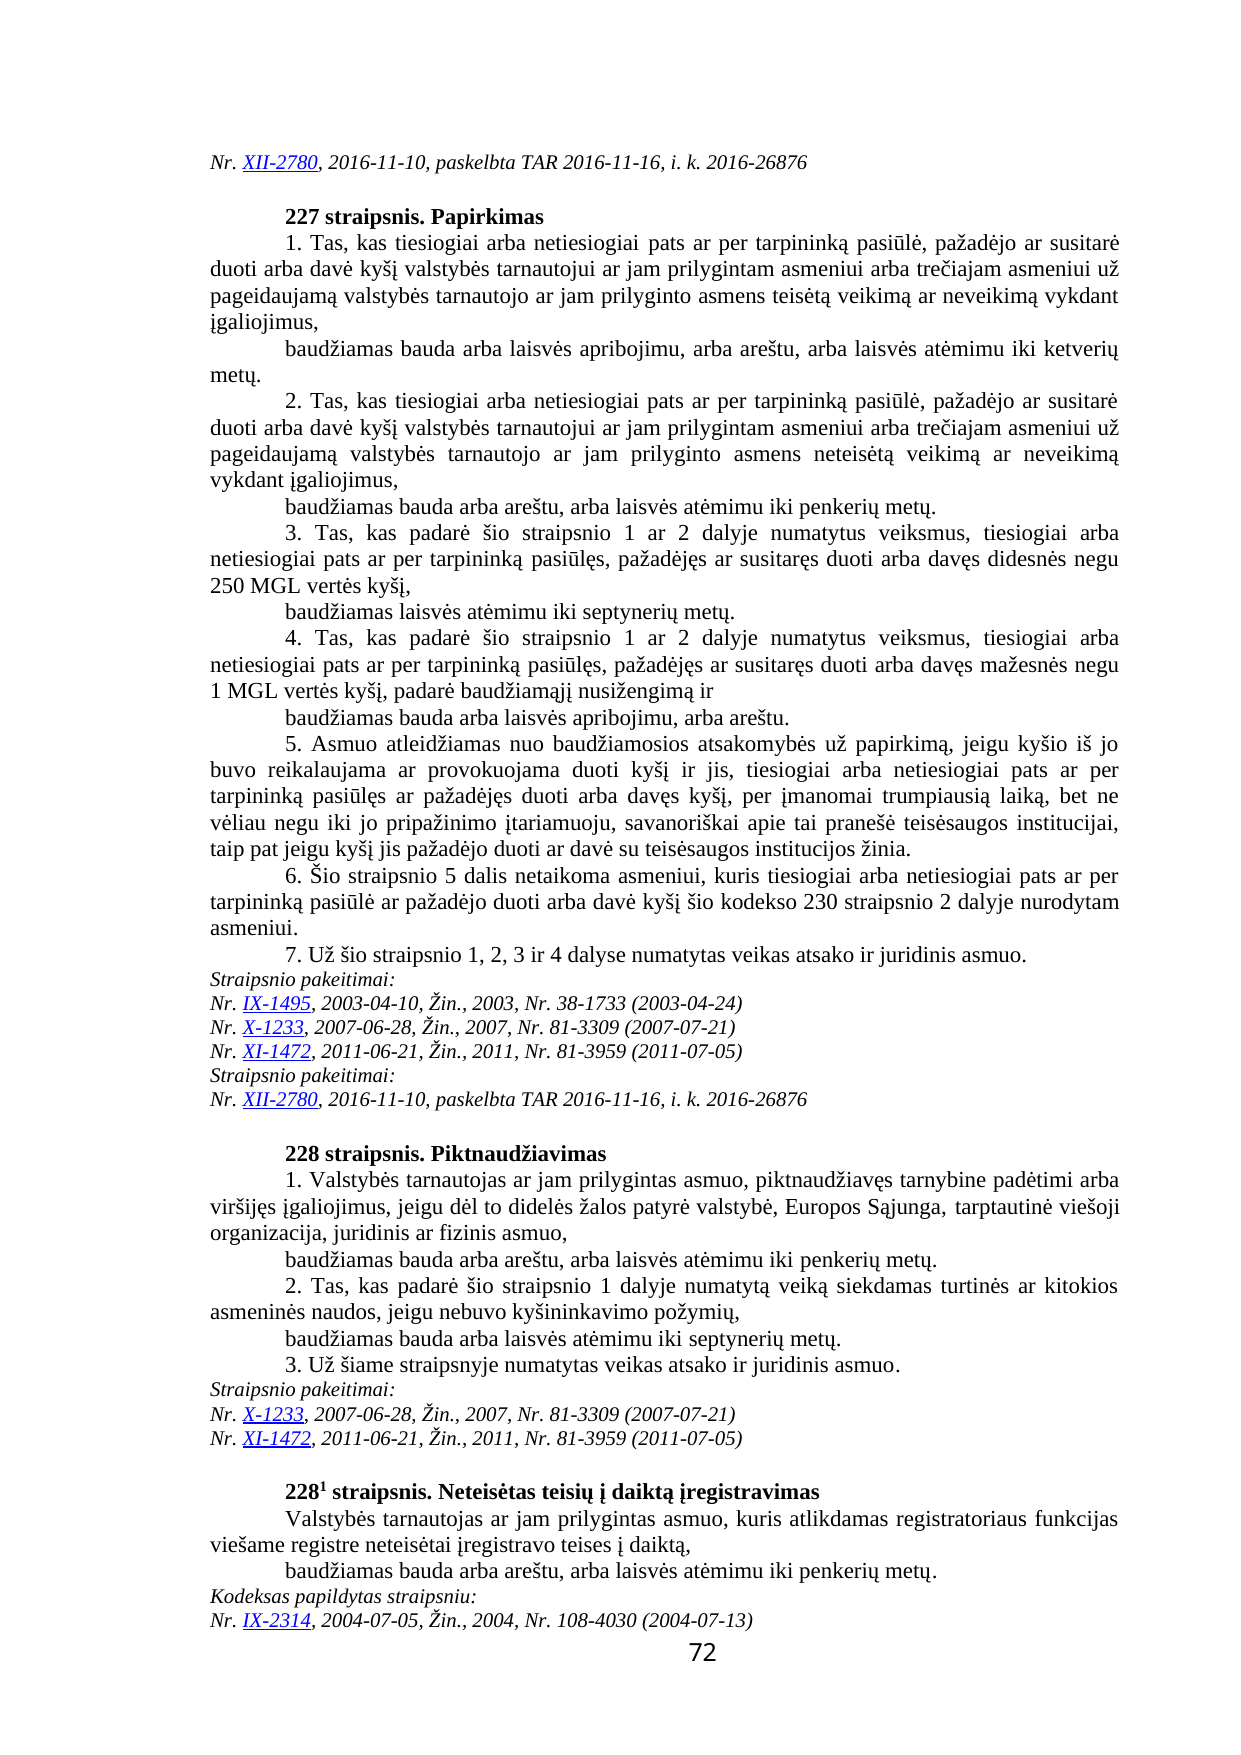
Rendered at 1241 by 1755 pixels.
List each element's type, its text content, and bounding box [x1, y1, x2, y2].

text 1. Tas, kas tiesiogiai arba netiesiogiai pats ar per tarpininką pasiūlė, pažadėjo ar susitarė duoti arba davė kyšį valstybės tarnautojui ar jam prilygintam asmeniui arba trečiajam asmeniui už pageidaujamą valstybės tarnautojo ar jam prilyginto asmens teisėtą veikimą ar neveikimą vykdant įgaliojimus, [210, 229, 1120, 334]
text Valstybės tarnautojas ar jam prilygintas asmuo, kuris atlikdamas registratoriaus funkcijas viešame registre neteisėtai įregistravo teises į daiktą, [210, 1505, 1120, 1557]
text Straipsnio pakeitimai: [210, 967, 1120, 991]
text Straipsnio pakeitimai: [210, 1377, 1120, 1401]
text Nr. XI-1472, 2011-06-21, Žin., 2011, Nr. 81-3959 (2011-07-05) [210, 1039, 1120, 1063]
text baudžiamas bauda arba areštu, arba laisvės atėmimu iki penkerių metų. [210, 493, 1120, 519]
text Nr. X-1233, 2007-06-28, Žin., 2007, Nr. 81-3309 (2007-07-21) [210, 1401, 1120, 1426]
text 2. Tas, kas tiesiogiai arba netiesiogiai pats ar per tarpininką pasiūlė, pažadėjo ar susitarė duoti arba davė kyšį valstybės tarnautojui ar jam prilygintam asmeniui arba trečiajam asmeniui už pageidaujamą valstybės tarnautojo ar jam prilyginto asmens neteisėtą veikimą ar neveikimą vykdant įgaliojimus, [210, 387, 1120, 493]
text 6. Šio straipsnio 5 dalis netaikoma asmeniui, kuris tiesiogiai arba netiesiogiai pats ar per tarpininką pasiūlė ar pažadėjo duoti arba davė kyšį šio kodekso 230 straipsnio 2 dalyje nurodytam asmeniui. [210, 862, 1120, 941]
text Nr. XII-2780, 2016-11-10, paskelbta TAR 2016-11-16, i. k. 2016-26876 [210, 1087, 1120, 1111]
text baudžiamas laisvės atėmimu iki septynerių metų. [210, 598, 1120, 624]
text 2. Tas, kas padarė šio straipsnio 1 dalyje numatytą veiką siekdamas turtinės ar kitokios asmeninės naudos, jeigu nebuvo kyšininkavimo požymių, [210, 1272, 1120, 1325]
text 1. Valstybės tarnautojas ar jam prilygintas asmuo, piktnaudžiavęs tarnybine padėtimi arba viršijęs įgaliojimus, jeigu dėl to didelės žalos patyrė valstybė, Europos Sąjunga, tarptautinė viešoji organizacija, juridinis ar fizinis asmuo, [210, 1167, 1120, 1246]
text 7. Už šio straipsnio 1, 2, 3 ir 4 dalyse numatytas veikas atsako ir juridinis asmuo. [210, 941, 1120, 967]
text 5. Asmuo atleidžiamas nuo baudžiamosios atsakomybės už papirkimą, jeigu kyšio iš jo buvo reikalaujama ar provokuojama duoti kyšį ir jis, tiesiogiai arba netiesiogiai pats ar per tarpininką pasiūlęs ar pažadėjęs duoti arba davęs kyšį, per įmanomai trumpiausią laiką, bet ne vėliau negu iki jo pripažinimo įtariamuoju, savanoriškai apie tai pranešė teisėsaugos institucijai, taip pat jeigu kyšį jis pažadėjo duoti ar davė su teisėsaugos institucijos žinia. [210, 730, 1120, 862]
text baudžiamas bauda arba areštu, arba laisvės atėmimu iki penkerių metų. [210, 1246, 1120, 1272]
text 3. Tas, kas padarė šio straipsnio 1 ar 2 dalyje numatytus veiksmus, tiesiogiai arba netiesiogiai pats ar per tarpininką pasiūlęs, pažadėjęs ar susitaręs duoti arba davęs didesnės negu 250 MGL vertės kyšį, [210, 519, 1120, 598]
text 4. Tas, kas padarė šio straipsnio 1 ar 2 dalyje numatytus veiksmus, tiesiogiai arba netiesiogiai pats ar per tarpininką pasiūlęs, pažadėjęs ar susitaręs duoti arba davęs mažesnės negu 1 MGL vertės kyšį, padarė baudžiamąjį nusižengimą ir [210, 624, 1120, 703]
text Nr. X-1233, 2007-06-28, Žin., 2007, Nr. 81-3309 (2007-07-21) [210, 1015, 1120, 1039]
text 2281 straipsnis. Neteisėtas teisių į daiktą įregistravimas [210, 1478, 1120, 1505]
text 228 straipsnis. Piktnaudžiavimas [210, 1140, 1120, 1167]
text 227 straipsnis. Papirkimas [210, 203, 1120, 229]
text Nr. IX-1495, 2003-04-10, Žin., 2003, Nr. 38-1733 (2003-04-24) [210, 991, 1120, 1015]
text Kodeksas papildytas straipsniu: [210, 1584, 1120, 1608]
text Nr. XII-2780, 2016-11-10, paskelbta TAR 2016-11-16, i. k. 2016-26876 [210, 150, 1120, 174]
text baudžiamas bauda arba laisvės apribojimu, arba areštu. [210, 703, 1120, 730]
text baudžiamas bauda arba areštu, arba laisvės atėmimu iki penkerių metų. [210, 1557, 1120, 1584]
text Nr. XI-1472, 2011-06-21, Žin., 2011, Nr. 81-3959 (2011-07-05) [210, 1426, 1120, 1449]
text baudžiamas bauda arba laisvės atėmimu iki septynerių metų. [210, 1325, 1120, 1351]
text 3. Už šiame straipsnyje numatytas veikas atsako ir juridinis asmuo. [210, 1351, 1120, 1377]
text Nr. IX-2314, 2004-07-05, Žin., 2004, Nr. 108-4030 (2004-07-13) [210, 1608, 1120, 1632]
text Straipsnio pakeitimai: [210, 1063, 1120, 1087]
text baudžiamas bauda arba laisvės apribojimu, arba areštu, arba laisvės atėmimu iki ketverių metų. [210, 334, 1120, 387]
